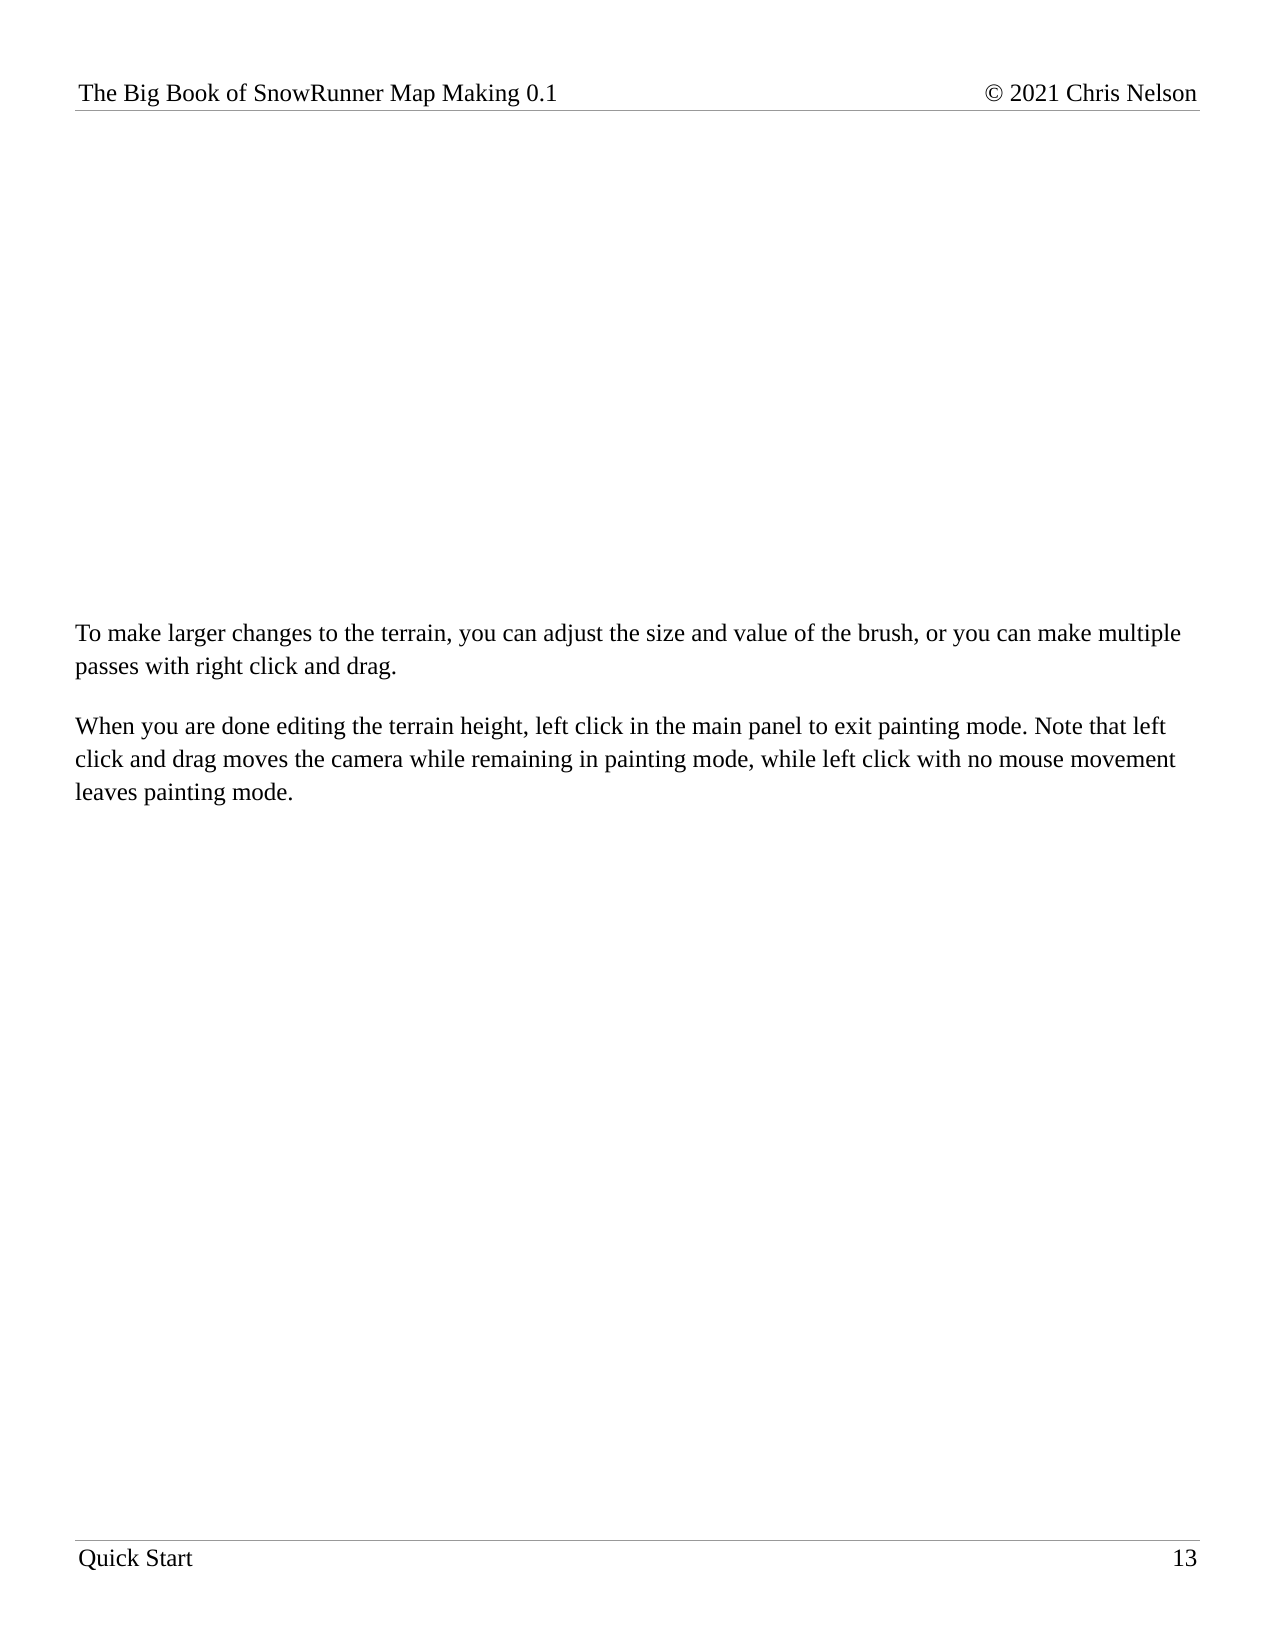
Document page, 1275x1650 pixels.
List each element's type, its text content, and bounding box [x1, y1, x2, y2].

text To make larger changes to the terrain, you can adjust the size and value of the brush, or you can make multiple passes with right click and drag. [75, 618, 1200, 680]
text When you are done editing the terrain height, left click in the main panel to exit painting mode. Note that left click and drag moves the camera while remaining in painting mode, while left click with no mouse movement leaves painting mode. [75, 711, 1200, 806]
